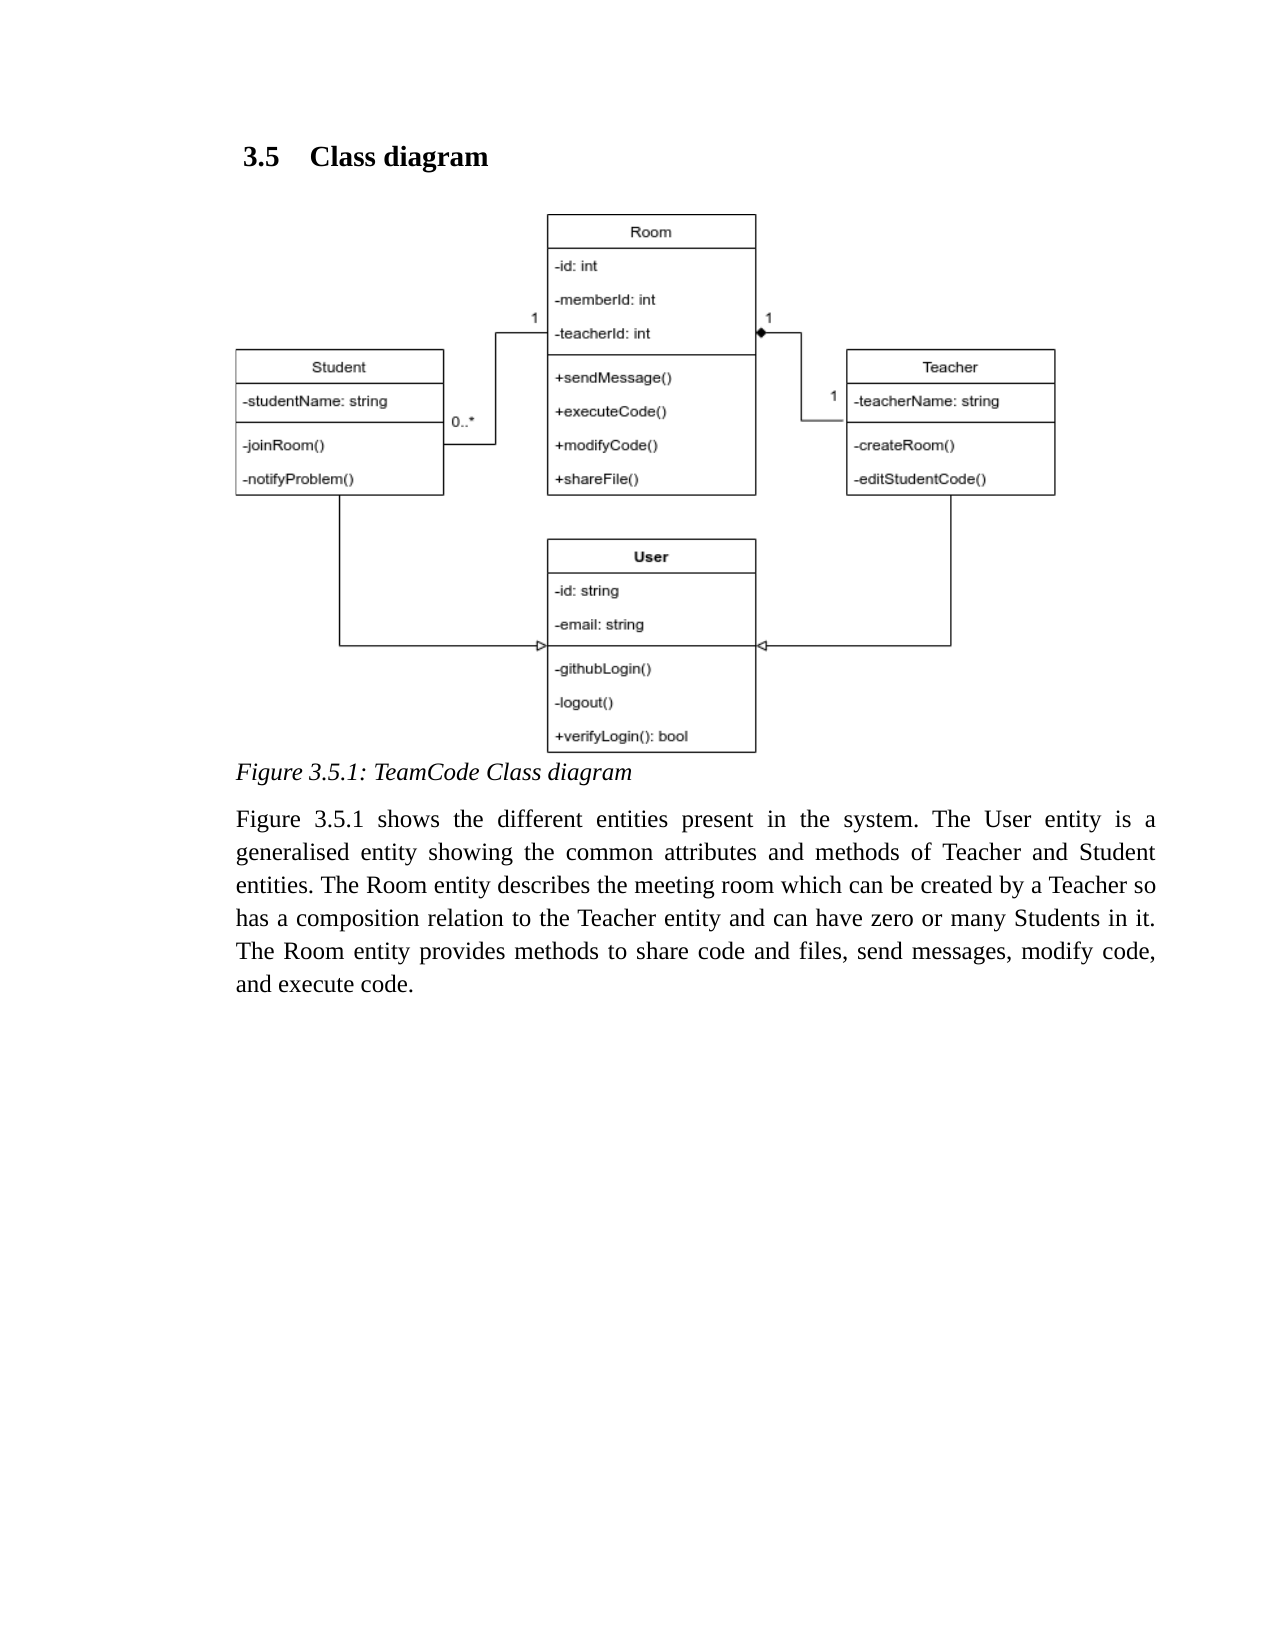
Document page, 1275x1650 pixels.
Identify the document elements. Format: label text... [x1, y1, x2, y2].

picture [235, 214, 1057, 757]
subtitle Class diagram [236, 139, 1157, 172]
text Figure 3.5.1: TeamCode Class diagram [236, 757, 1056, 786]
text Figure 3.5.1 shows the different entities present in the system. The User entity is a generalised entity showing the common attributes and methods of Teacher and Student entities. The Room entity describes the meeting room which can be created by a Teacher so has a composition relation to the Teacher entity and can have zero or many Students in it. The Room entity provides methods to share code and files, send messages, modify code, and execute code. [236, 804, 1157, 998]
